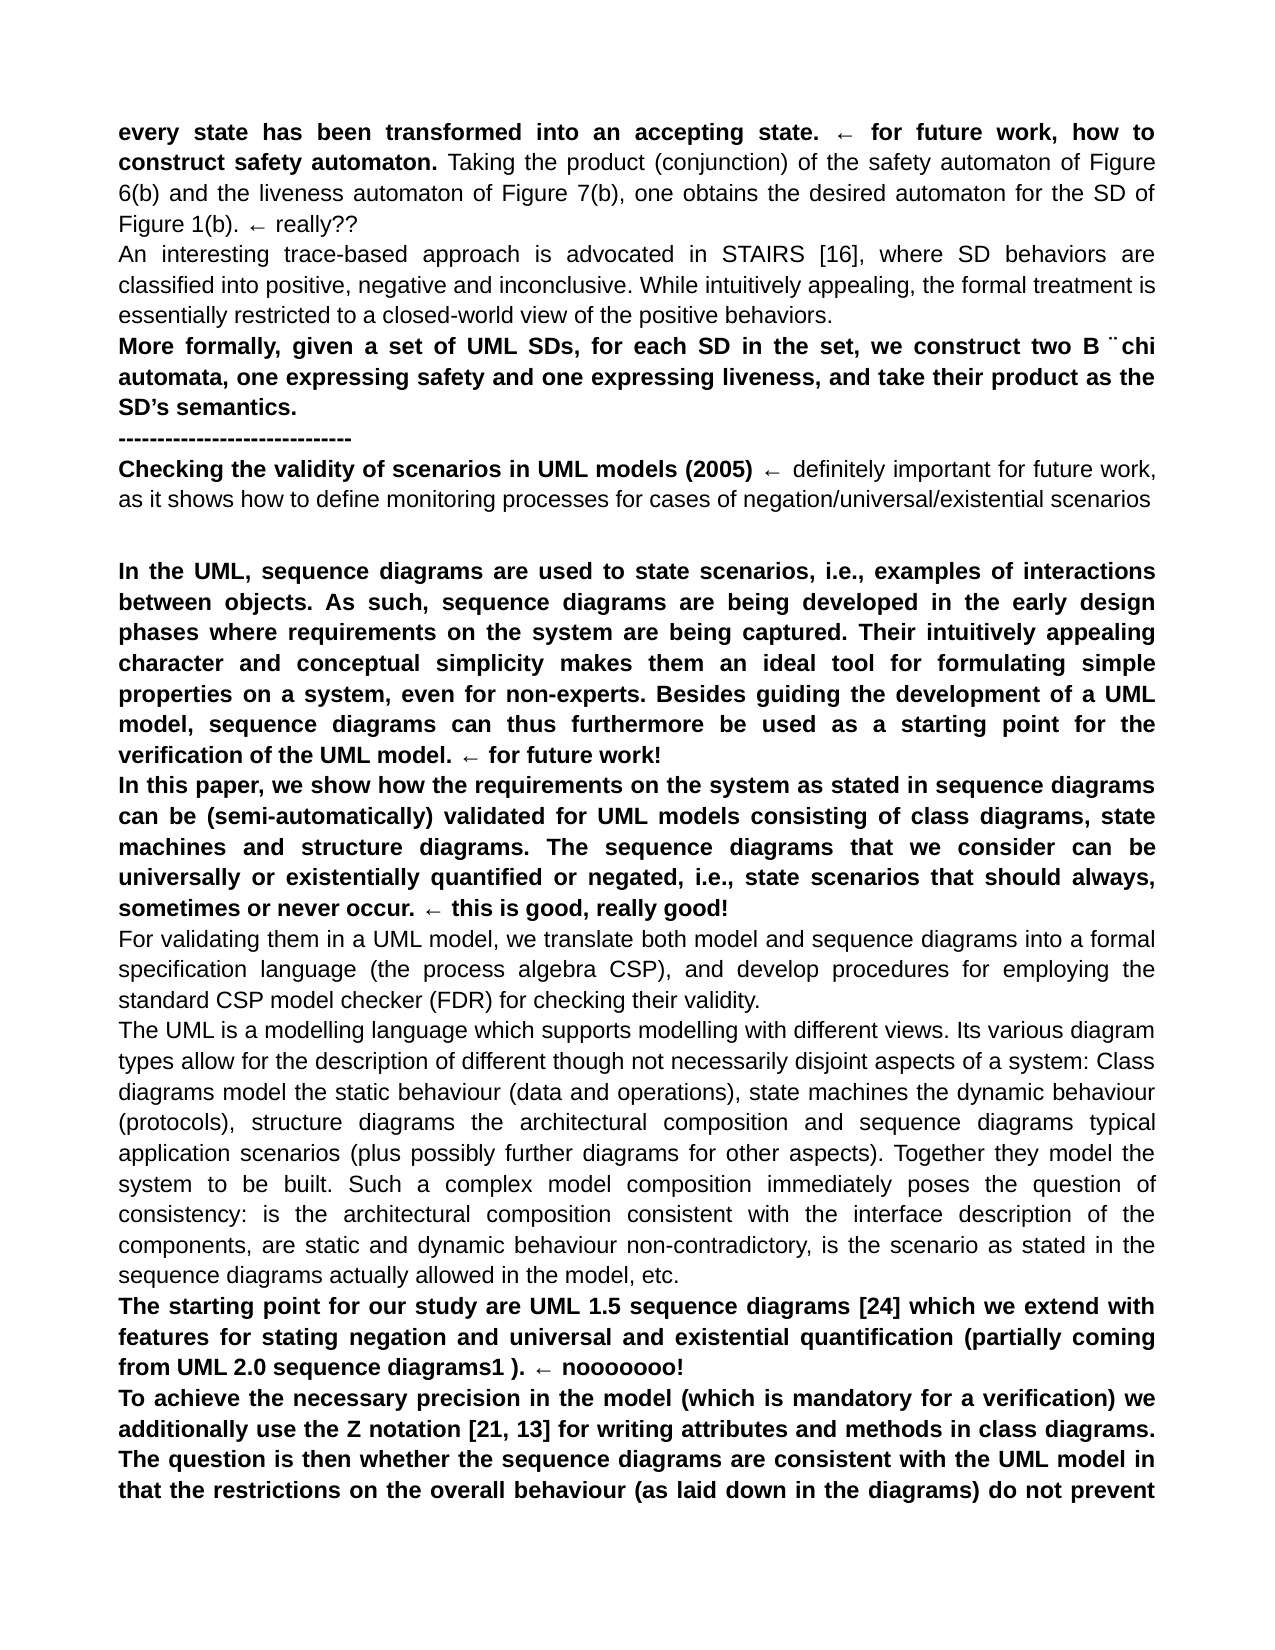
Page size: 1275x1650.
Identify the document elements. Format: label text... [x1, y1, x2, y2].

text Checking the validity of scenarios in UML models (2005) ← definitely important for future work, as it shows how to define monitoring processes for cases of negation/universal/existential scenarios [118, 455, 1157, 512]
text In the UML, sequence diagrams are used to state scenarios, i.e., examples of interactions between objects. As such, sequence diagrams are being developed in the early design phases where requirements on the system are being captured. Their intuitively appealing character and conceptual simplicity makes them an ideal tool for formulating simple properties on a system, even for non-experts. Besides guiding the development of a UML model, sequence diagrams can thus furthermore be used as a starting point for the verification of the UML model. ← for future work! [118, 557, 1157, 768]
text More formally, given a set of UML SDs, for each SD in the set, we construct two B ̈ chi automata, one expressing safety and one expressing liveness, and take their product as the SD’s semantics. [118, 332, 1157, 421]
text To achieve the necessary precision in the model (which is mandatory for a verification) we additionally use the Z notation [21, 13] for writing attributes and methods in class diagrams. The question is then whether the sequence diagrams are consistent with the UML model in that the restrictions on the overall behaviour (as laid down in the diagrams) do not prevent [118, 1384, 1157, 1503]
text The starting point for our study are UML 1.5 sequence diagrams [24] which we extend with features for stating negation and universal and existential quantification (partially coming from UML 2.0 sequence diagrams1 ). ← nooooooo! [118, 1292, 1157, 1381]
text ------------------------------ [118, 424, 1157, 451]
text The UML is a modelling language which supports modelling with different views. Its various diagram types allow for the description of different though not necessarily disjoint aspects of a system: Class diagrams model the static behaviour (data and operations), state machines the dynamic behaviour (protocols), structure diagrams the architectural composition and sequence diagrams typical application scenarios (plus possibly further diagrams for other aspects). Together they model the system to be built. Such a complex model composition immediately poses the question of consistency: is the architectural composition consistent with the interface description of the components, are static and dynamic behaviour non-contradictory, is the scenario as stated in the sequence diagrams actually allowed in the model, etc. [118, 1017, 1157, 1289]
text In this paper, we show how the requirements on the system as stated in sequence diagrams can be (semi-automatically) validated for UML models consisting of class diagrams, state machines and structure diagrams. The sequence diagrams that we consider can be universally or existentially quantified or negated, i.e., state scenarios that should always, sometimes or never occur. ← this is good, really good! [118, 772, 1157, 921]
text An interesting trace-based approach is advocated in STAIRS [16], where SD behaviors are classified into positive, negative and inconclusive. While intuitively appealing, the formal treatment is essentially restricted to a closed-world view of the positive behaviors. [118, 241, 1157, 329]
text For validating them in a UML model, we translate both model and sequence diagrams into a formal specification language (the process algebra CSP), and develop procedures for employing the standard CSP model checker (FDR) for checking their validity. [118, 925, 1157, 1013]
text every state has been transformed into an accepting state. ← for future work, how to construct safety automaton. Taking the product (conjunction) of the safety automaton of Figure 6(b) and the liveness automaton of Figure 7(b), one obtains the desired automaton for the SD of Figure 1(b). ← really?? [118, 118, 1157, 237]
